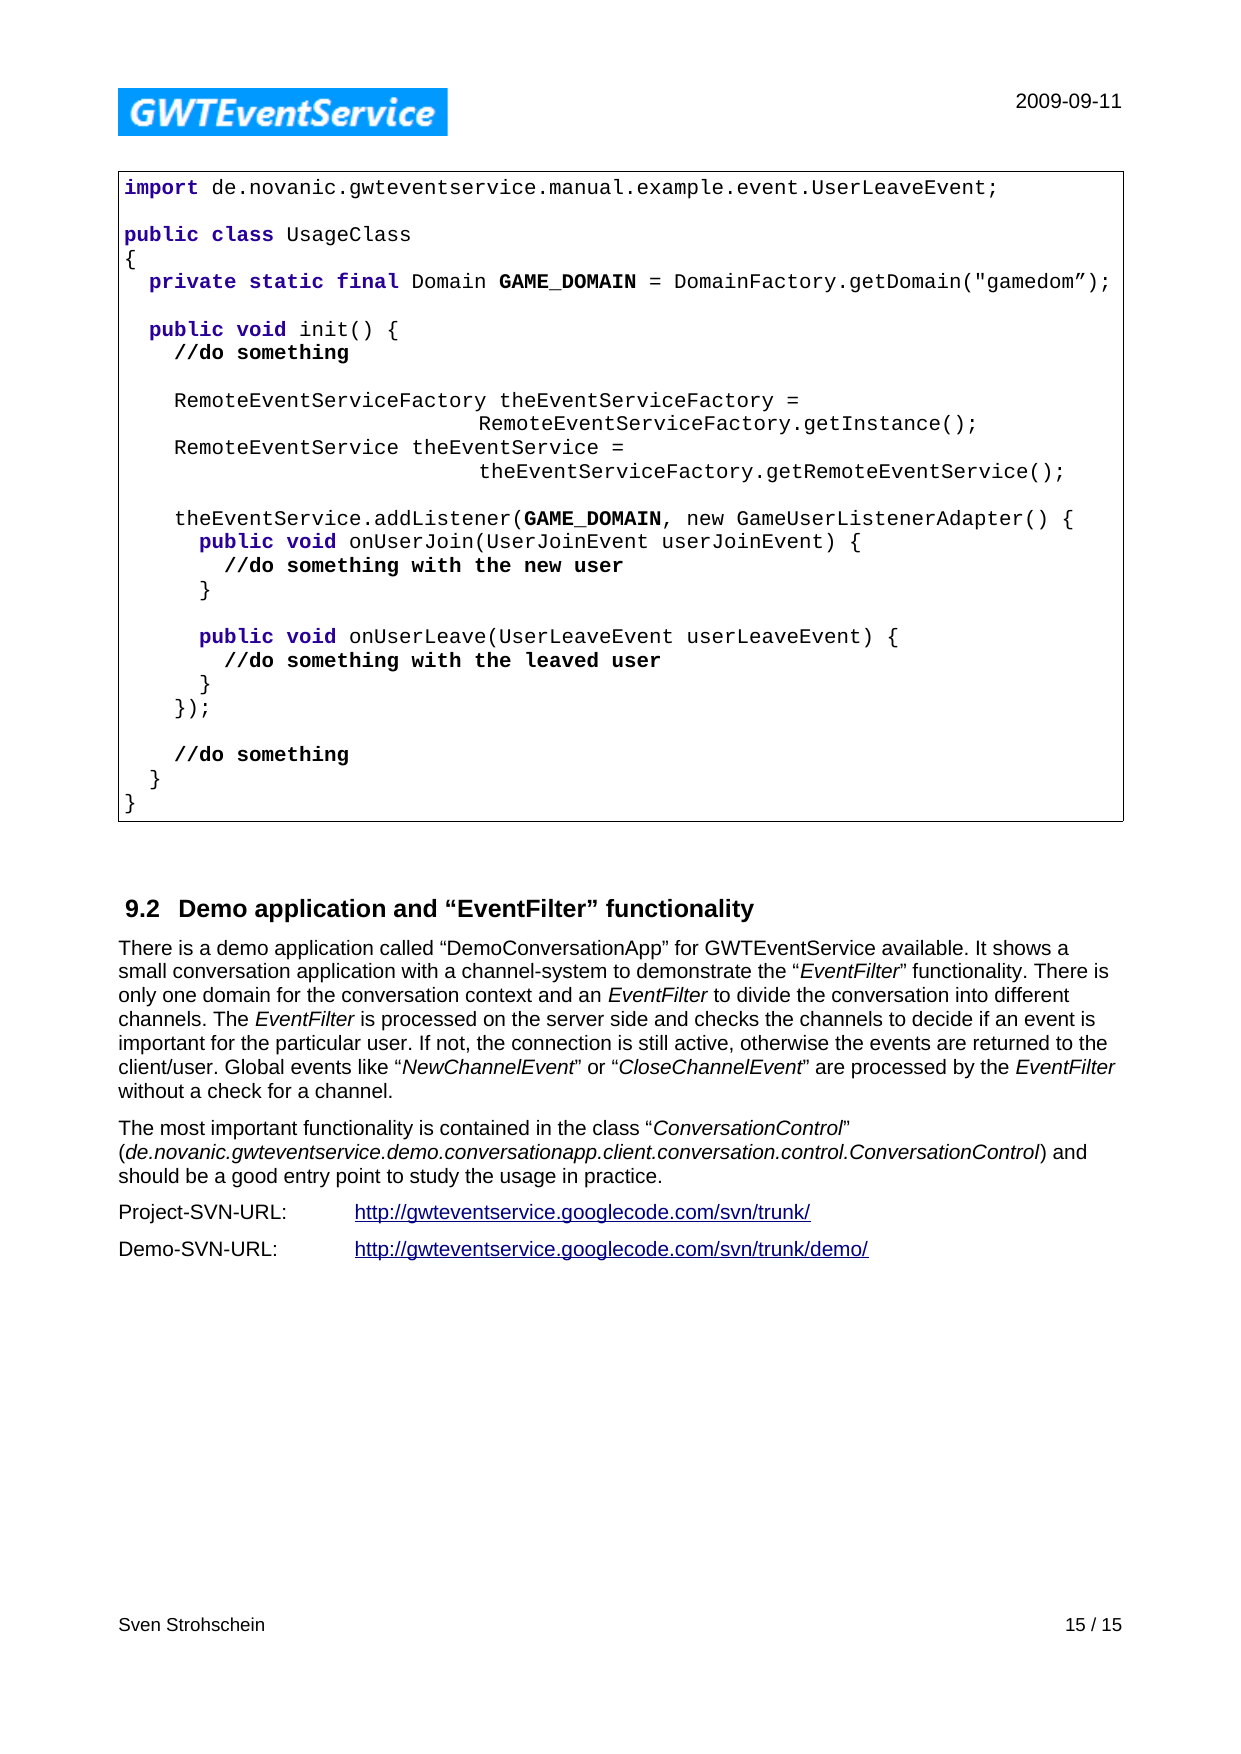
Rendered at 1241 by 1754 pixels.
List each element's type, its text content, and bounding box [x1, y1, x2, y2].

text Project-SVN-URL: http://gwteventservice.googlecode.com/svn/trunk/ [118, 1200, 1122, 1224]
text The most important functionality is contained in the class “ConversationControl” (de.novanic.gwteventservice.demo.conversationapp.client.conversation.control.ConversationControl) and should be a good entry point to study the usage in practice. [118, 1116, 1122, 1187]
text There is a demo application called “DemoConversationApp” for GWTEventService available. It shows a small conversation application with a channel-system to demonstrate the “EventFilter” functionality. There is only one domain for the conversation context and an EventFilter to divide the conversation into different channels. The EventFilter is processed on the server side and checks the channels to decide if an event is important for the particular user. If not, the connection is still active, otherwise the events are returned to the client/user. Global events like “NewChannelEvent” or “CloseChannelEvent” are processed by the EventFilter without a check for a channel. [118, 935, 1122, 1103]
table_cell import de.novanic.gwteventservice.manual.example.event.UserLeaveEvent; public class UsageClass { private static final Domain GAME_DOMAIN = DomainFactory.getDomain("gamedom”); public void init() { //do something RemoteEventServiceFactory theEventServiceFactory = RemoteEventServiceFactory.getInstance(); RemoteEventService theEventService = theEventServiceFactory.getRemoteEventService(); theEventService.addListener(GAME_DOMAIN, new GameUserListenerAdapter() { public void onUserJoin(UserJoinEvent userJoinEvent) { //do something with the new user } public void onUserLeave(UserLeaveEvent userLeaveEvent) { //do something with the leaved user } }); //do something } } [119, 172, 1123, 821]
subtitle Demo application and “EventFilter” functionality [118, 894, 1122, 923]
text Demo-SVN-URL: http://gwteventservice.googlecode.com/svn/trunk/demo/ [118, 1236, 1122, 1260]
picture [118, 88, 448, 136]
